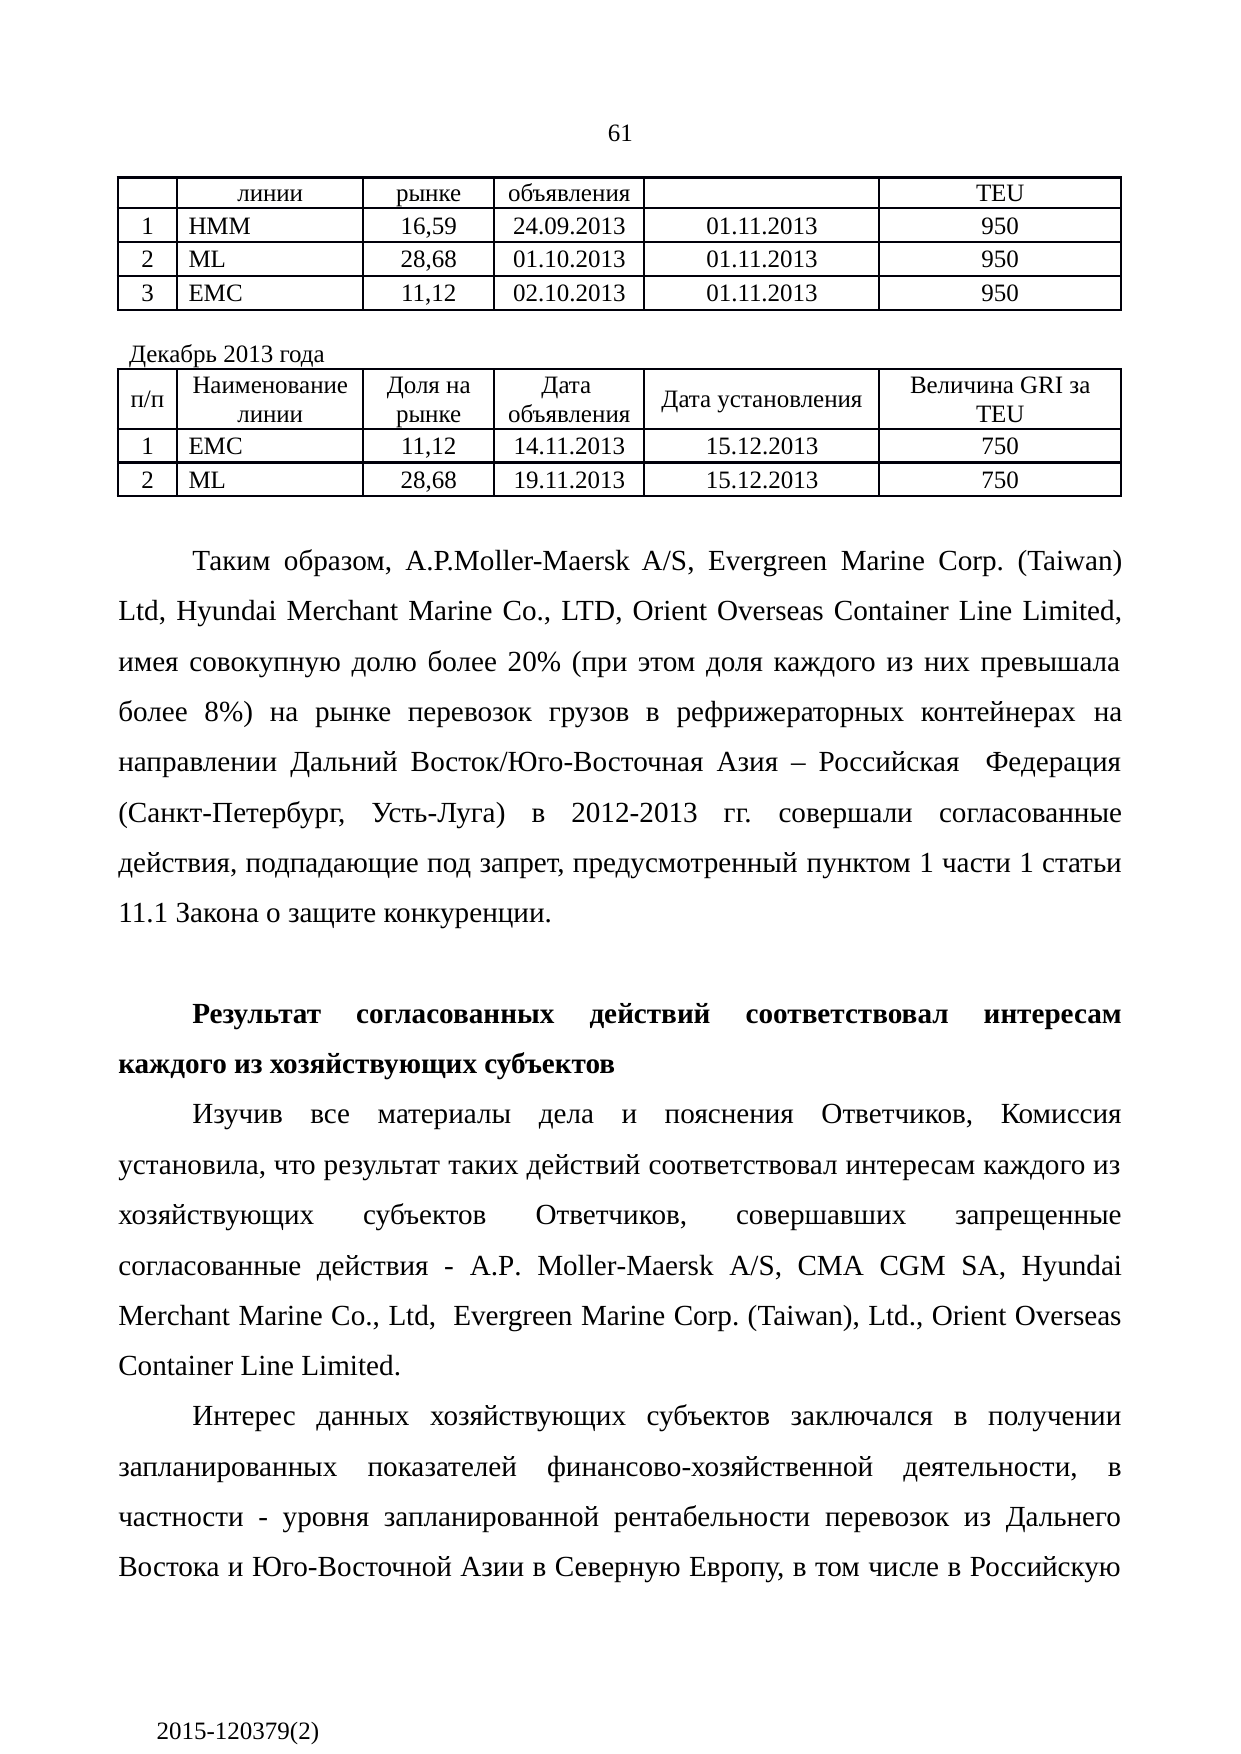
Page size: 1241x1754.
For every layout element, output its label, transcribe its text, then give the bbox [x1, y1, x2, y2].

table_cell HMM [178, 209, 362, 241]
table_cell ML [178, 243, 362, 275]
table_cell TEU [880, 179, 1120, 207]
table_cell 950 [880, 243, 1120, 275]
table_cell EMC [178, 277, 362, 308]
table_cell [119, 179, 176, 207]
table_cell 24.09.2013 [495, 209, 643, 241]
table_cell Наименование линии [178, 370, 362, 428]
text Таким образом, A.P.Moller-Maersk A/S, Evergreen Marine Corp. (Taiwan) Ltd, Hyundai Merchant Marine Co., LTD, Orient Overseas Container Line Limited, имея совокупную долю более 20% (при этом доля каждого из них превышала более 8%) на рынке перевозок грузов в рефрижераторных контейнерах на направлении Дальний Восток/Юго-Восточная Азия – Российская Федерация (Санкт-Петербург, Усть-Луга) в 2012-2013 гг. совершали согласованные действия, подпадающие под запрет, предусмотренный пунктом 1 части 1 статьи 11.1 Закона о защите конкуренции. [118, 543, 1122, 929]
table_cell 2 [119, 243, 176, 275]
table_cell линии [178, 179, 362, 207]
table_cell Дата объявления [495, 370, 643, 428]
table_cell Дата установления [645, 370, 878, 428]
table_cell 28,68 [364, 464, 493, 495]
table_cell 01.10.2013 [495, 243, 643, 275]
table_cell 2 [119, 464, 176, 495]
table_cell Величина GRI за TEU [880, 370, 1120, 428]
table_cell 15.12.2013 [645, 464, 878, 495]
table_cell рынке [364, 179, 493, 207]
table_cell 1 [119, 209, 176, 241]
table_cell [645, 179, 878, 207]
text Интерес данных хозяйствующих субъектов заключался в получении запланированных показателей финансово-хозяйственной деятельности, в частности - уровня запланированной рентабельности перевозок из Дальнего Востока и Юго-Восточной Азии в Северную Европу, в том числе в Российскую [118, 1398, 1122, 1583]
table_cell объявления [495, 179, 643, 207]
table_cell 01.11.2013 [645, 243, 878, 275]
table_cell 01.11.2013 [645, 277, 878, 308]
table_cell 11,12 [364, 430, 493, 461]
table_cell 16,59 [364, 209, 493, 241]
table_cell 28,68 [364, 243, 493, 275]
table_cell 19.11.2013 [495, 464, 643, 495]
text Результат согласованных действий соответствовал интересам каждого из хозяйствующих субъектов [118, 996, 1122, 1080]
table_cell EMC [178, 430, 362, 461]
table_cell 3 [119, 277, 176, 308]
table_cell 02.10.2013 [495, 277, 643, 308]
table_cell Декабрь 2013 года [118, 311, 1121, 368]
table_cell 750 [880, 430, 1120, 461]
table_cell 01.11.2013 [645, 209, 878, 241]
table_cell 15.12.2013 [645, 430, 878, 461]
table_cell 750 [880, 464, 1120, 495]
table_cell 14.11.2013 [495, 430, 643, 461]
table_cell ML [178, 464, 362, 495]
table_cell Доля на рынке [364, 370, 493, 428]
table_cell п/п [119, 370, 176, 428]
text Изучив все материалы дела и пояснения Ответчиков, Комиссия установила, что результат таких действий соответствовал интересам каждого из хозяйствующих субъектов Ответчиков, совершавших запрещенные согласованные действия - A.P. Moller-Maersk A/S, CMA CGM SA, Hyundai Merchant Marine Со., Ltd, Evergreen Marine Corp. (Taiwan), Ltd., Orient Overseas Container Line Limited. [118, 1097, 1122, 1382]
table_cell 11,12 [364, 277, 493, 308]
table_cell 950 [880, 277, 1120, 308]
table_cell 950 [880, 209, 1120, 241]
table_cell 1 [119, 430, 176, 461]
